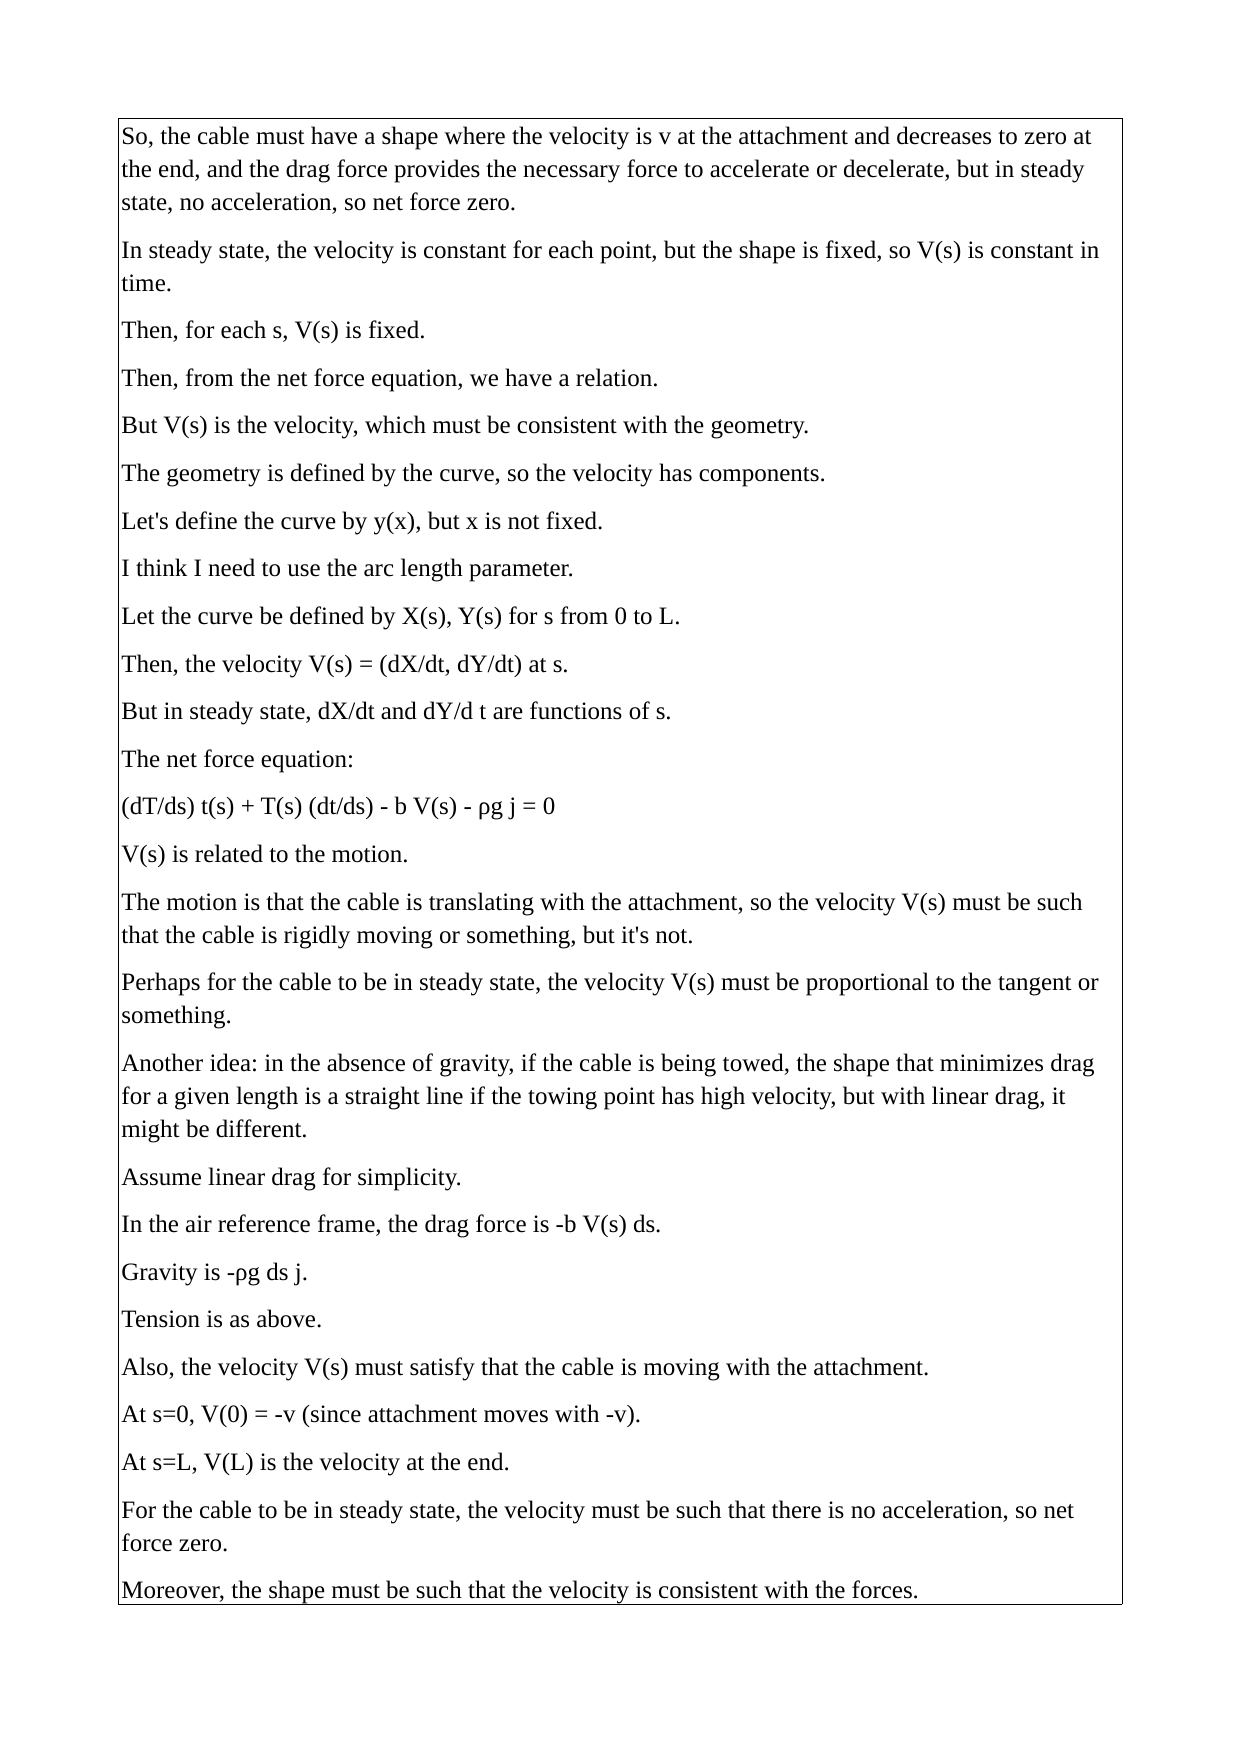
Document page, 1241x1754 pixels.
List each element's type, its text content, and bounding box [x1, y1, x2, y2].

text Then, for each s, V(s) is fixed. [119, 312, 1122, 344]
text Let's define the curve by y(x), but x is not fixed. [119, 503, 1122, 534]
text Gravity is -ρg ds j. [119, 1254, 1122, 1286]
text Also, the velocity V(s) must satisfy that the cable is moving with the attachment. [119, 1349, 1122, 1381]
text Tension is as above. [119, 1301, 1122, 1333]
text At s=0, V(0) = -v (since attachment moves with -v). [119, 1397, 1122, 1428]
text V(s) is related to the motion. [119, 836, 1122, 868]
text In the air reference frame, the drag force is -b V(s) ds. [119, 1206, 1122, 1238]
text (dT/ds) t(s) + T(s) (dt/ds) - b V(s) - ρg j = 0 [119, 788, 1122, 820]
text In steady state, the velocity is constant for each point, but the shape is fixed, so V(s) is constant in time. [119, 232, 1122, 297]
text For the cable to be in steady state, the velocity must be such that there is no acceleration, so net force zero. [119, 1492, 1122, 1557]
text Then, from the net force equation, we have a relation. [119, 360, 1122, 392]
text At s=L, V(L) is the velocity at the end. [119, 1444, 1122, 1476]
text Perhaps for the cable to be in steady state, the velocity V(s) must be proportional to the tangent or something. [119, 964, 1122, 1029]
text Let the curve be defined by X(s), Y(s) for s from 0 to L. [119, 598, 1122, 630]
text But V(s) is the velocity, which must be consistent with the geometry. [119, 408, 1122, 439]
text Another idea: in the absence of gravity, if the cable is being towed, the shape that minimizes drag for a given length is a straight line if the towing point has high velocity, but with linear drag, it might be different. [119, 1045, 1122, 1143]
text The geometry is defined by the curve, so the velocity has components. [119, 455, 1122, 487]
text Assume linear drag for simplicity. [119, 1158, 1122, 1190]
text Moreover, the shape must be such that the velocity is consistent with the forces. [119, 1572, 1122, 1604]
text But in steady state, dX/dt and dY/d t are functions of s. [119, 693, 1122, 725]
text I think I need to use the arc length parameter. [119, 550, 1122, 582]
text The motion is that the cable is translating with the attachment, so the velocity V(s) must be such that the cable is rigidly moving or something, but it's not. [119, 884, 1122, 948]
text So, the cable must have a shape where the velocity is v at the attachment and decreases to zero at the end, and the drag force provides the necessary force to accelerate or decelerate, but in steady state, no acceleration, so net force zero. [119, 119, 1122, 216]
text Then, the velocity V(s) = (dX/dt, dY/dt) at s. [119, 646, 1122, 677]
text The net force equation: [119, 741, 1122, 773]
